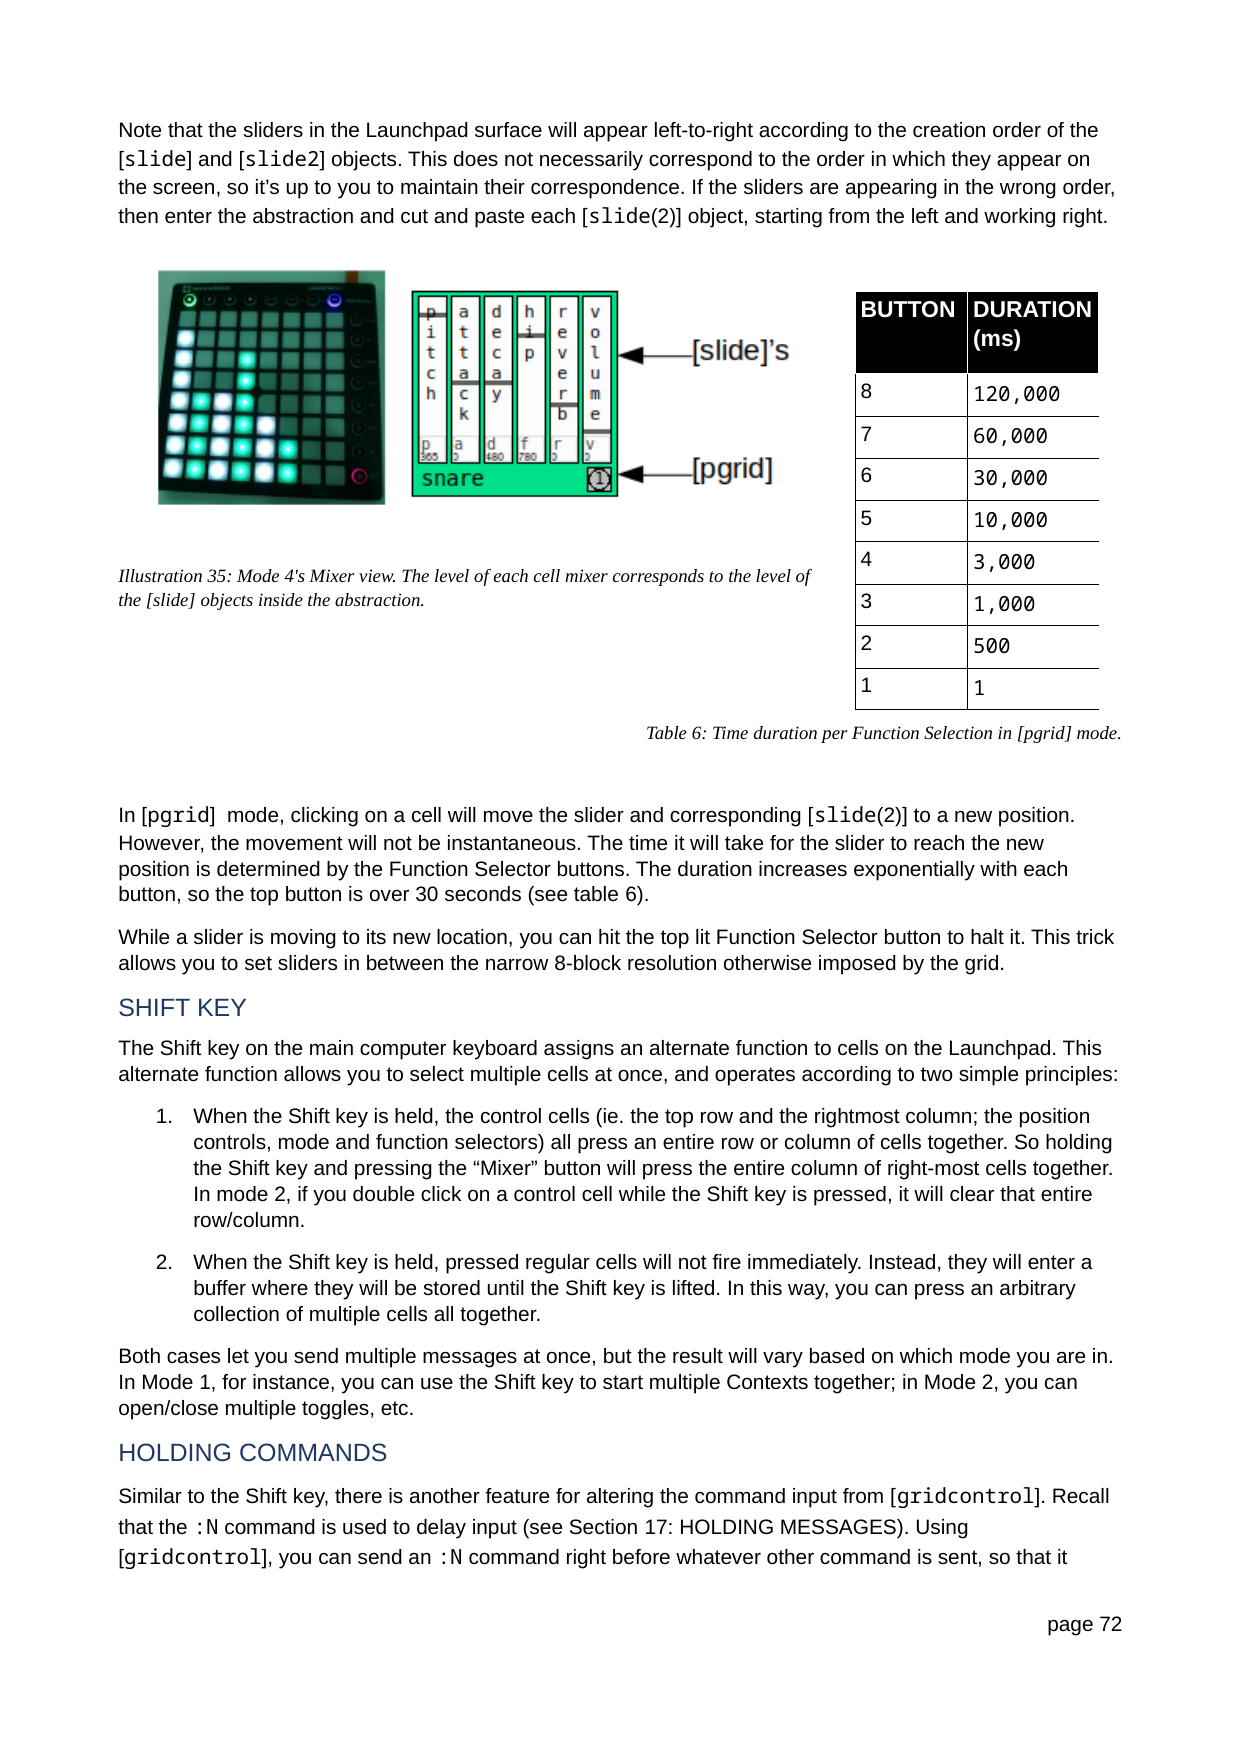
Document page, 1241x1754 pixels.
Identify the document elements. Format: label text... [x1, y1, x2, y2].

subtitle HOLDING COMMANDS [118, 1438, 1122, 1467]
table_cell 60,000 [968, 417, 1098, 457]
text Table 6: Time duration per Function Selection in [pgrid] mode. [118, 722, 1122, 743]
text In [pgrid] mode, clicking on a cell will move the slider and corresponding [slide(2)] to a new position. However, the movement will not be instantaneous. The time it will take for the slider to reach the new position is determined by the Function Selector buttons. The duration increases exponentially with each button, so the top button is over 30 seconds (see table 6). [118, 800, 1122, 906]
table_cell 1 [968, 669, 1098, 709]
table_cell 6 [856, 459, 967, 499]
table_cell 4 [856, 542, 967, 583]
list When the Shift key is held, the control cells (ie. the top row and the rightmost column; the position controls, mode and function selectors) all press an entire row or column of cells together. So holding the Shift key and pressing the “Mixer” button will press the entire column of right-most cells together. In mode 2, if you double click on a control cell while the Shift key is pressed, it will clear that entire row/column. [156, 1104, 1122, 1231]
text Similar to the Shift key, there is another feature for altering the command input from [gridcontrol]. Recall that the :N command is used to delay input (see Section 17: HOLDING MESSAGES). Using [gridcontrol], you can send an :N command right before whatever other command is sent, so that it [118, 1481, 1122, 1571]
text The Shift key on the main computer keyboard assigns an alternate function to cells on the Launchpad. This alternate function allows you to select multiple cells at once, and operates according to two simple principles: [118, 1036, 1122, 1086]
list When the Shift key is held, pressed regular cells will not fire immediately. Instead, they will enter a buffer where they will be stored until the Shift key is lifted. In this way, you can press an arbitrary collection of multiple cells all together. [156, 1250, 1122, 1326]
table_cell 1 [856, 669, 967, 709]
table_cell 3,000 [968, 542, 1098, 583]
text Both cases let you send multiple messages at once, but the result will vary based on which mode you are in. In Mode 1, for instance, you can use the Shift key to start multiple Contexts together; in Mode 2, you can open/close multiple toggles, etc. [118, 1344, 1122, 1420]
table_cell 10,000 [968, 501, 1098, 541]
text Note that the sliders in the Launchpad surface will appear left-to-right according to the creation order of the [slide] and [slide2] objects. This does not necessarily correspond to the order in which they appear on the screen, so it’s up to you to maintain their correspondence. If the sliders are appearing in the wrong order, then enter the abstraction and cut and paste each [slide(2)] object, starting from the left and working right. [118, 118, 1122, 229]
picture [146, 259, 803, 516]
table_header DURATION (ms) [968, 292, 1098, 373]
table_cell 3 [856, 585, 967, 625]
table_cell 500 [968, 626, 1098, 667]
table_cell 8 [856, 375, 967, 416]
table_cell 5 [856, 501, 967, 541]
subtitle SHIFT KEY [118, 993, 1122, 1022]
table_cell 7 [856, 417, 967, 457]
table_cell 120,000 [968, 375, 1098, 416]
text Illustration 35: Mode 4's Mixer view. The level of each cell mixer corresponds to the level of the [slide] objects inside the abstraction. [118, 565, 831, 610]
table_cell 1,000 [968, 585, 1098, 625]
table_header BUTTON [856, 292, 967, 373]
table_cell 30,000 [968, 459, 1098, 499]
table_cell 2 [856, 626, 967, 667]
text While a slider is moving to its new location, you can hit the top lit Function Selector button to halt it. This trick allows you to set sliders in between the narrow 8-block resolution otherwise imposed by the grid. [118, 925, 1122, 974]
